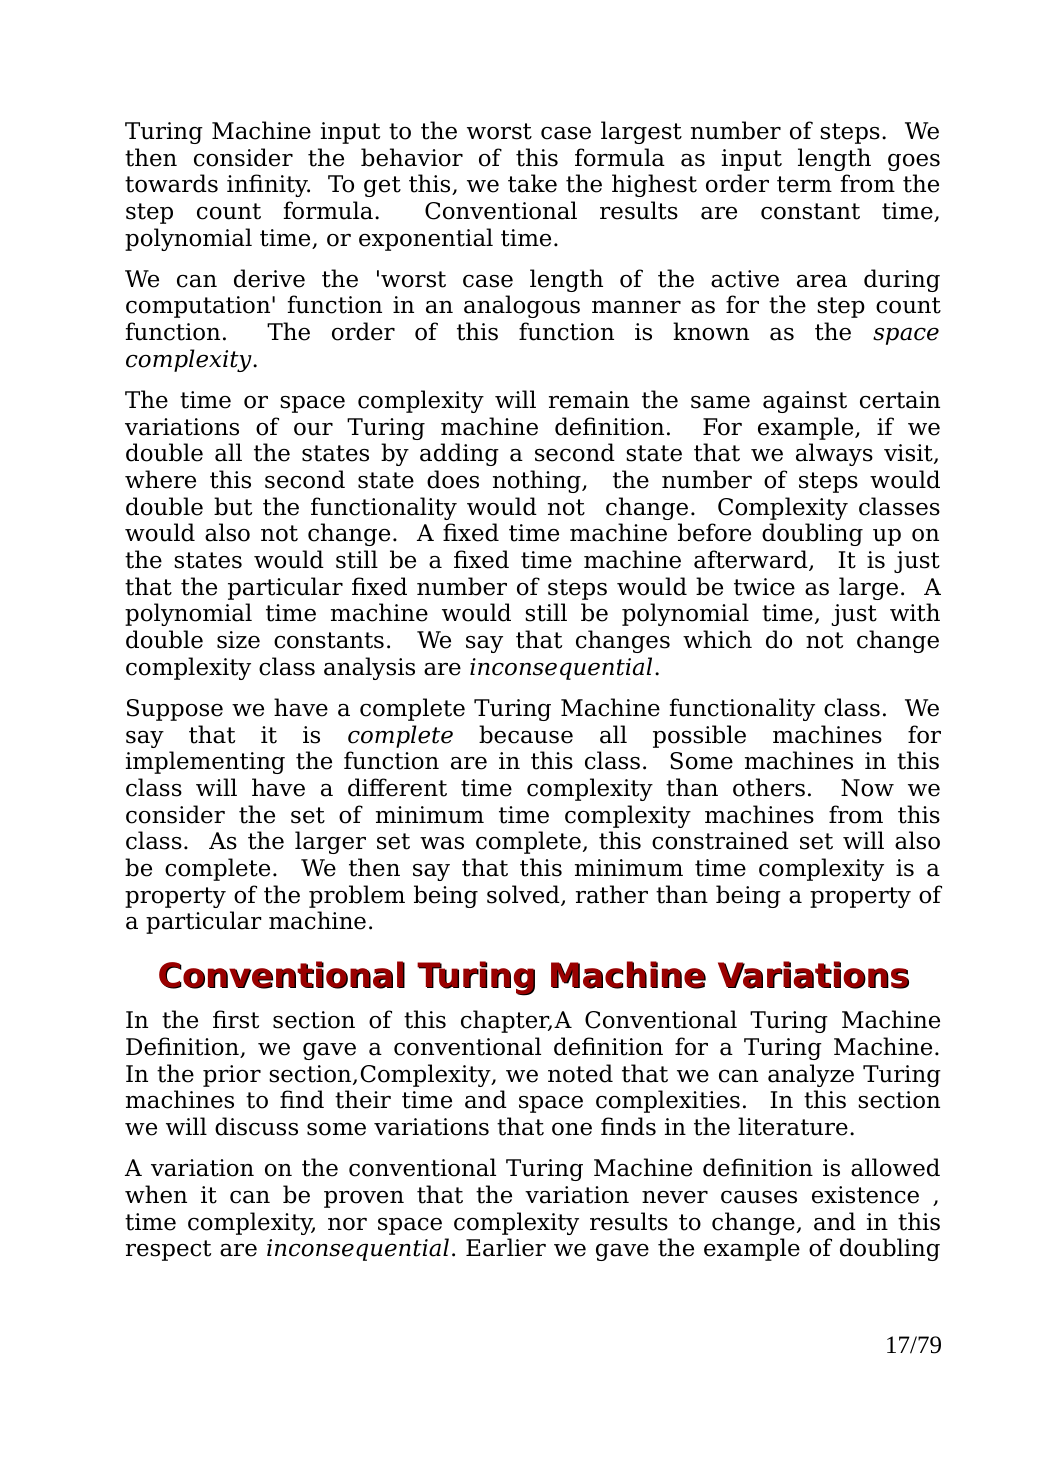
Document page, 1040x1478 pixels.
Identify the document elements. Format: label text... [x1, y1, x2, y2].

text Suppose we have a complete Turing Machine functionality class. We say that it is complete because all possible machines for implementing the function are in this class. Some machines in this class will have a different time complexity than others. Now we consider the set of minimum time complexity machines from this class. As the larger set was complete, this constrained set will also be complete. We then say that this minimum time complexity is a property of the problem being solved, rather than being a property of a particular machine. [125, 695, 942, 935]
text The time or space complexity will remain the same against certain variations of our Turing machine definition. For example, if we double all the states by adding a second state that we always visit, where this second state does nothing, the number of steps would double but the functionality would not change. Complexity classes would also not change. A fixed time machine before doubling up on the states would still be a fixed time machine afterward, It is just that the particular fixed number of steps would be twice as large. A polynomial time machine would still be polynomial time, just with double size constants. We say that changes which do not change complexity class analysis are inconsequential. [125, 387, 942, 681]
subtitle Conventional Turing Machine Variations [125, 956, 942, 995]
text We can derive the 'worst case length of the active area during computation' function in an analogous manner as for the step count function. The order of this function is known as the space complexity. [125, 266, 942, 373]
text Turing Machine input to the worst case largest number of steps. We then consider the behavior of this formula as input length goes towards infinity. To get this, we take the highest order term from the step count formula. Conventional results are constant time, polynomial time, or exponential time. [125, 118, 942, 251]
text A variation on the conventional Turing Machine definition is allowed when it can be proven that the variation never causes existence , time complexity, nor space complexity results to change, and in this respect are inconsequential. Earlier we gave the example of doubling [125, 1156, 942, 1262]
text In the first section of this chapter,A Conventional Turing Machine Definition, we gave a conventional definition for a Turing Machine. In the prior section,Complexity, we noted that we can analyze Turing machines to find their time and space complexities. In this section we will discuss some variations that one finds in the literature. [125, 1008, 942, 1141]
